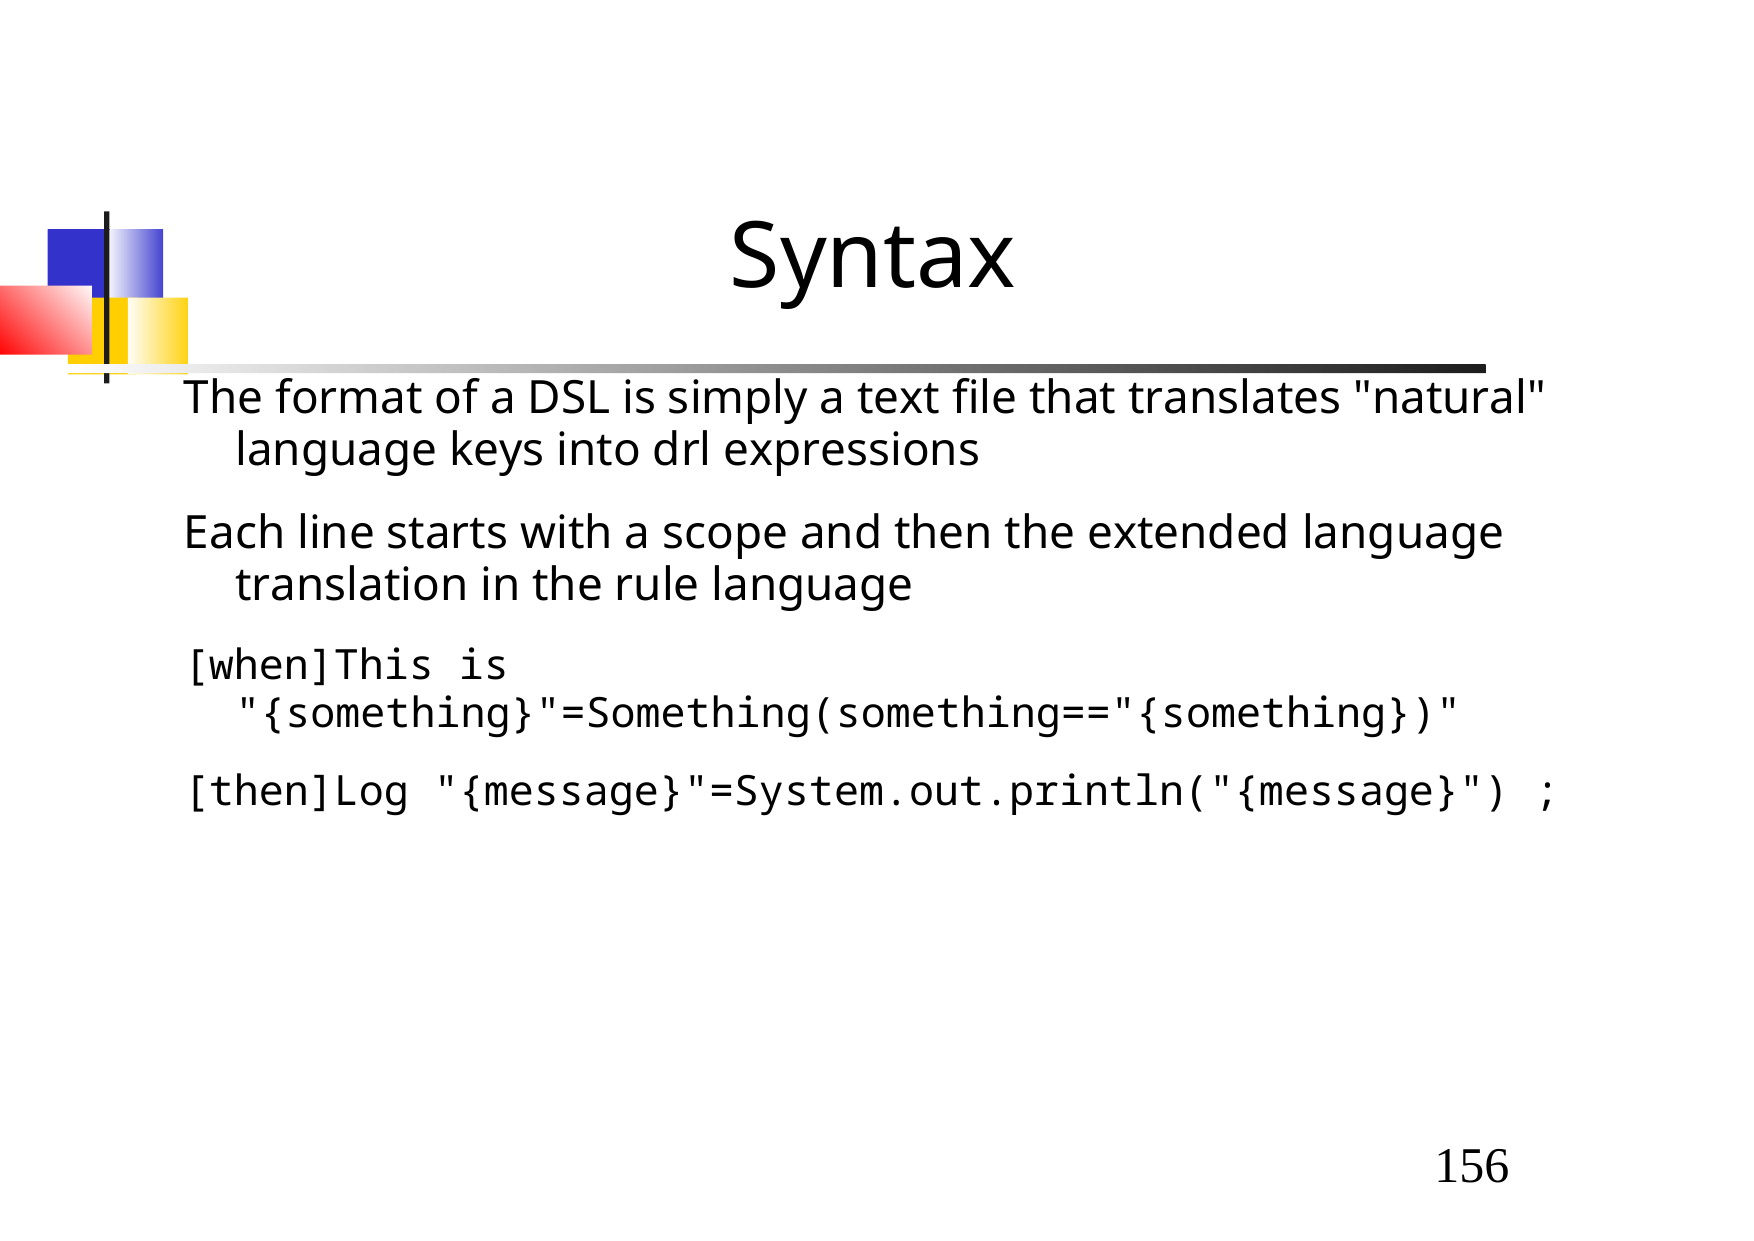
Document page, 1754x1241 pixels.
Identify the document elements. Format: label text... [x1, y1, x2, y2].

list The format of a DSL is simply a text file that translates "natural" language keys into drl expressions Each line starts with a scope and then the extended language translation in the rule language [when]This is "{something}"=Something(something=="{something})" [then]Log "{message}"=System.out.println("{message}") ; [179, 371, 1572, 1108]
title Syntax [177, 157, 1570, 355]
